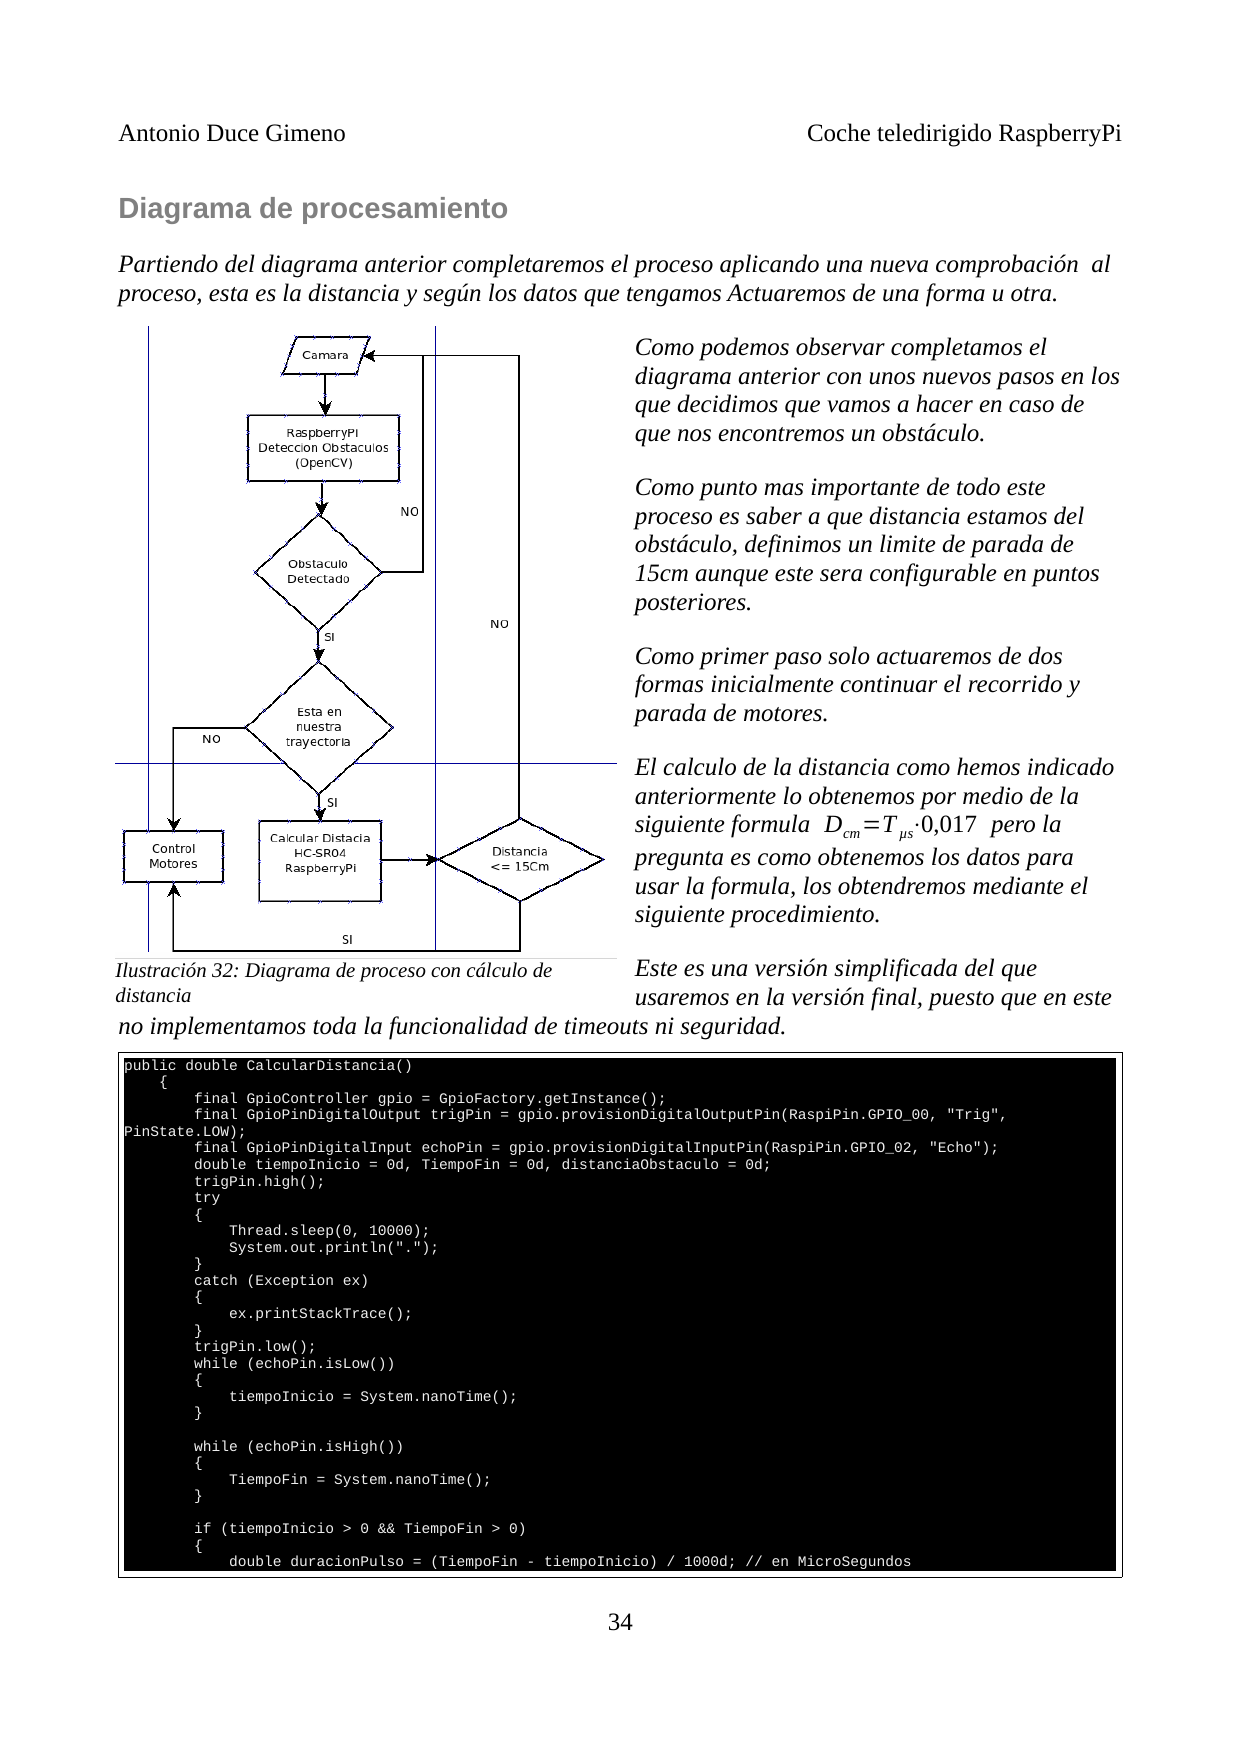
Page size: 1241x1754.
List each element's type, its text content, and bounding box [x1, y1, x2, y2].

table_header public double CalcularDistancia() { final GpioController gpio = GpioFactory.getInstance(); final GpioPinDigitalOutput trigPin = gpio.provisionDigitalOutputPin(RaspiPin.GPIO_00, "Trig", PinState.LOW); final GpioPinDigitalInput echoPin = gpio.provisionDigitalInputPin(RaspiPin.GPIO_02, "Echo"); double tiempoInicio = 0d, TiempoFin = 0d, distanciaObstaculo = 0d; trigPin.high(); try { Thread.sleep(0, 10000); System.out.println("."); } catch (Exception ex) { ex.printStackTrace(); } trigPin.low(); while (echoPin.isLow()) { tiempoInicio = System.nanoTime(); } while (echoPin.isHigh()) { TiempoFin = System.nanoTime(); } if (tiempoInicio > 0 && TiempoFin > 0) { double duracionPulso = (TiempoFin - tiempoInicio) / 1000d; // en MicroSegundos [119, 1053, 1122, 1577]
text [115, 314, 617, 326]
text Como punto mas importante de todo este proceso es saber a que distancia estamos del obstáculo, definimos un limite de parada de 15cm aunque este sera configurable en puntos posteriores. [617, 472, 1122, 616]
text Como podemos observar completamos el diagrama anterior con unos nuevos pasos en los que decidimos que vamos a hacer en caso de que nos encontremos un obstáculo. [617, 332, 1122, 447]
text Partiendo del diagrama anterior completaremos el proceso aplicando una nueva comprobación al proceso, esta es la distancia y según los datos que tengamos Actuaremos de una forma u otra. [118, 249, 1122, 307]
text Como primer paso solo actuaremos de dos formas inicialmente continuar el recorrido y parada de motores. [617, 641, 1122, 727]
picture [115, 326, 617, 959]
text El calculo de la distancia como hemos indicado anteriormente lo obtenemos por medio de la siguiente formula pero la pregunta es como obtenemos los datos para usar la formula, los obtendremos mediante el siguiente procedimiento. [617, 752, 1122, 928]
text Ilustración 32: Diagrama de proceso con cálculo de distancia [115, 959, 617, 1007]
subtitle Diagrama de procesamiento [118, 191, 1122, 224]
text Este es una versión simplificada del que usaremos en la versión final, puesto que en este no implementamos toda la funcionalidad de timeouts ni seguridad. [118, 953, 1122, 1039]
